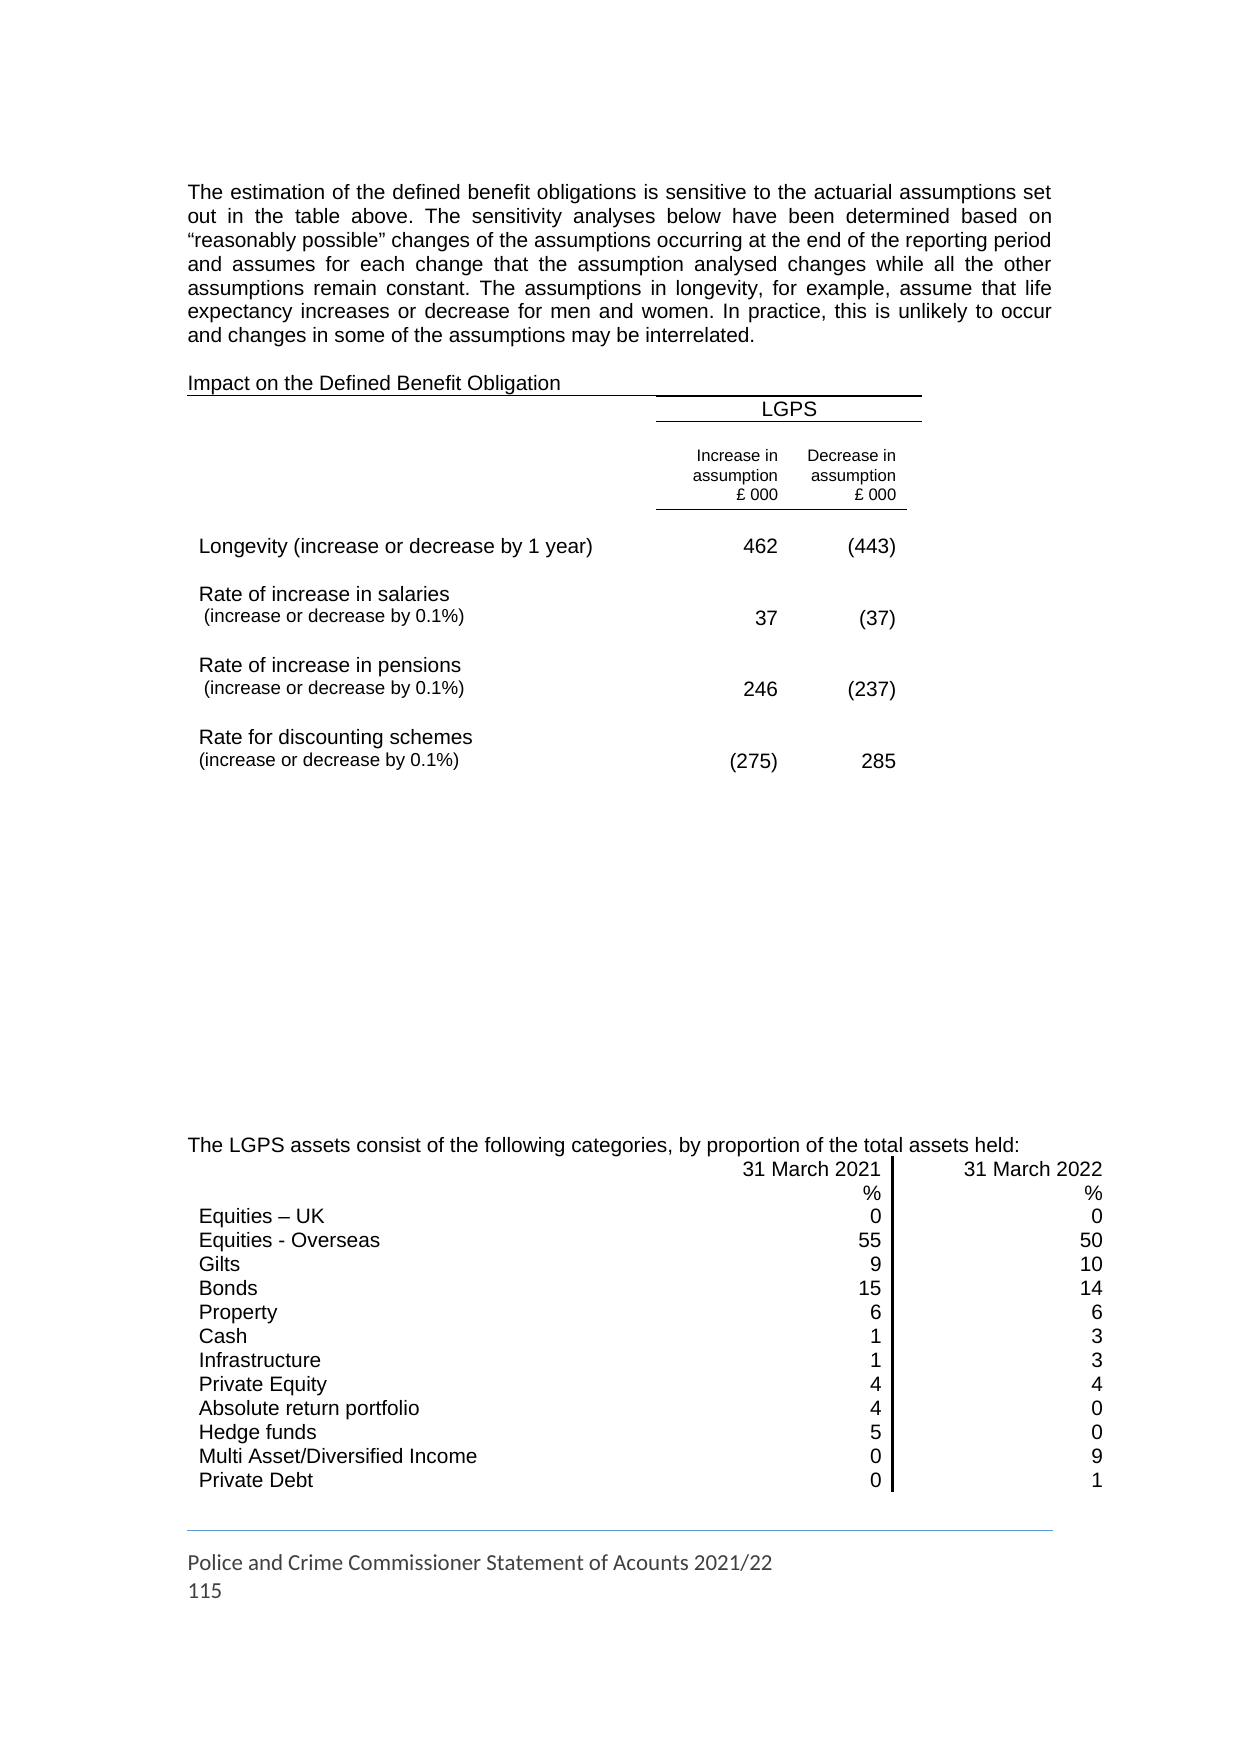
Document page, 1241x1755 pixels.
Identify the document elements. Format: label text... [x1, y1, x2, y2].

table_cell 14 [894, 1276, 1114, 1300]
table_cell % [894, 1180, 1114, 1204]
table_cell Rate of increase in salaries [187, 558, 656, 605]
table_cell [789, 558, 907, 605]
table_header [187, 1156, 671, 1180]
table_cell Increase in assumption [656, 446, 789, 484]
table_cell 0 [671, 1468, 891, 1492]
table_cell [187, 629, 656, 653]
table_header LGPS [656, 397, 922, 421]
table_cell [907, 485, 922, 508]
table_cell [907, 677, 922, 701]
table_cell (275) [656, 749, 789, 773]
table_cell [187, 1180, 671, 1204]
table_cell 15 [671, 1276, 891, 1300]
table_cell 10 [894, 1252, 1114, 1276]
table_cell [789, 629, 907, 653]
table_cell [789, 725, 907, 749]
table_cell Decrease in assumption [789, 446, 907, 484]
table_cell Rate for discounting schemes [187, 725, 656, 749]
table_cell 285 [789, 749, 907, 773]
table_cell [656, 701, 789, 725]
table_cell 5 [671, 1420, 891, 1444]
table_cell [907, 422, 922, 446]
text Impact on the Defined Benefit Obligation [187, 371, 1053, 395]
table_header 31 March 2022 [894, 1156, 1114, 1180]
table_cell Private Debt [187, 1468, 671, 1492]
table_cell Longevity (increase or decrease by 1 year) [187, 509, 656, 557]
table_header [187, 396, 656, 421]
table_cell [656, 558, 789, 605]
table_cell 9 [671, 1252, 891, 1276]
table_cell Property [187, 1300, 671, 1324]
text The LGPS assets consist of the following categories, by proportion of the total assets held: [187, 1132, 1053, 1156]
table_cell [907, 509, 922, 557]
table_cell 0 [894, 1396, 1114, 1420]
table_cell £ 000 [656, 485, 789, 508]
table_cell £ 000 [789, 485, 907, 508]
table_cell [656, 629, 789, 653]
table_cell (increase or decrease by 0.1%) [187, 605, 656, 629]
table_cell [907, 605, 922, 629]
table_cell [789, 422, 907, 446]
table_cell [656, 422, 789, 446]
table_cell 3 [894, 1324, 1114, 1348]
table_cell 37 [656, 605, 789, 629]
table_cell Equities – UK Equities - Overseas [187, 1204, 671, 1252]
table_cell (37) [789, 605, 907, 629]
table_cell 6 [671, 1300, 891, 1324]
table_cell (443) [789, 510, 907, 557]
table_cell [789, 653, 907, 677]
table_cell Cash [187, 1324, 671, 1348]
table_cell 1 [671, 1324, 891, 1348]
table_cell Infrastructure Private Equity [187, 1348, 671, 1396]
text The estimation of the defined benefit obligations is sensitive to the actuarial assumptions set out in the table above. The sensitivity analyses below have been determined based on “reasonably possible” changes of the assumptions occurring at the end of the reporting period and assumes for each change that the assumption analysed changes while all the other assumptions remain constant. The assumptions in longevity, for example, assume that life expectancy increases or decrease for men and women. In practice, this is unlikely to occur and changes in some of the assumptions may be interrelated. [187, 179, 1053, 347]
table_cell [907, 629, 922, 653]
table_cell 1 4 [671, 1348, 891, 1396]
table_cell 1 [894, 1468, 1114, 1492]
table_cell 9 [894, 1444, 1114, 1468]
table_cell [907, 446, 922, 484]
table_cell Rate of increase in pensions [187, 653, 656, 677]
table_cell [187, 421, 656, 446]
table_cell Multi Asset/Diversified Income [187, 1444, 671, 1468]
table_cell [907, 701, 922, 725]
table_cell % [671, 1180, 891, 1204]
table_cell 3 4 [894, 1348, 1114, 1396]
table_cell [656, 725, 789, 749]
table_cell [187, 485, 656, 508]
table_cell 0 [894, 1420, 1114, 1444]
table_cell 4 [671, 1396, 891, 1420]
table_cell 6 [894, 1300, 1114, 1324]
table_cell [907, 558, 922, 605]
table_cell [907, 725, 922, 749]
table_cell [907, 749, 922, 773]
table_cell Gilts [187, 1252, 671, 1276]
table_cell Hedge funds [187, 1420, 671, 1444]
table_cell 246 [656, 677, 789, 701]
table_cell [907, 653, 922, 677]
table_cell (237) [789, 677, 907, 701]
table_cell [187, 701, 656, 725]
table_cell Absolute return portfolio [187, 1396, 671, 1420]
table_cell (increase or decrease by 0.1%) [187, 749, 656, 773]
table_cell [789, 701, 907, 725]
table_header 31 March 2021 [671, 1156, 891, 1180]
table_cell (increase or decrease by 0.1%) [187, 677, 656, 701]
table_cell 0 50 [894, 1204, 1114, 1252]
table_cell 0 55 [671, 1204, 891, 1252]
table_cell 462 [656, 510, 789, 557]
table_cell [187, 446, 656, 484]
table_cell [656, 653, 789, 677]
table_cell Bonds [187, 1276, 671, 1300]
table_cell 0 [671, 1444, 891, 1468]
